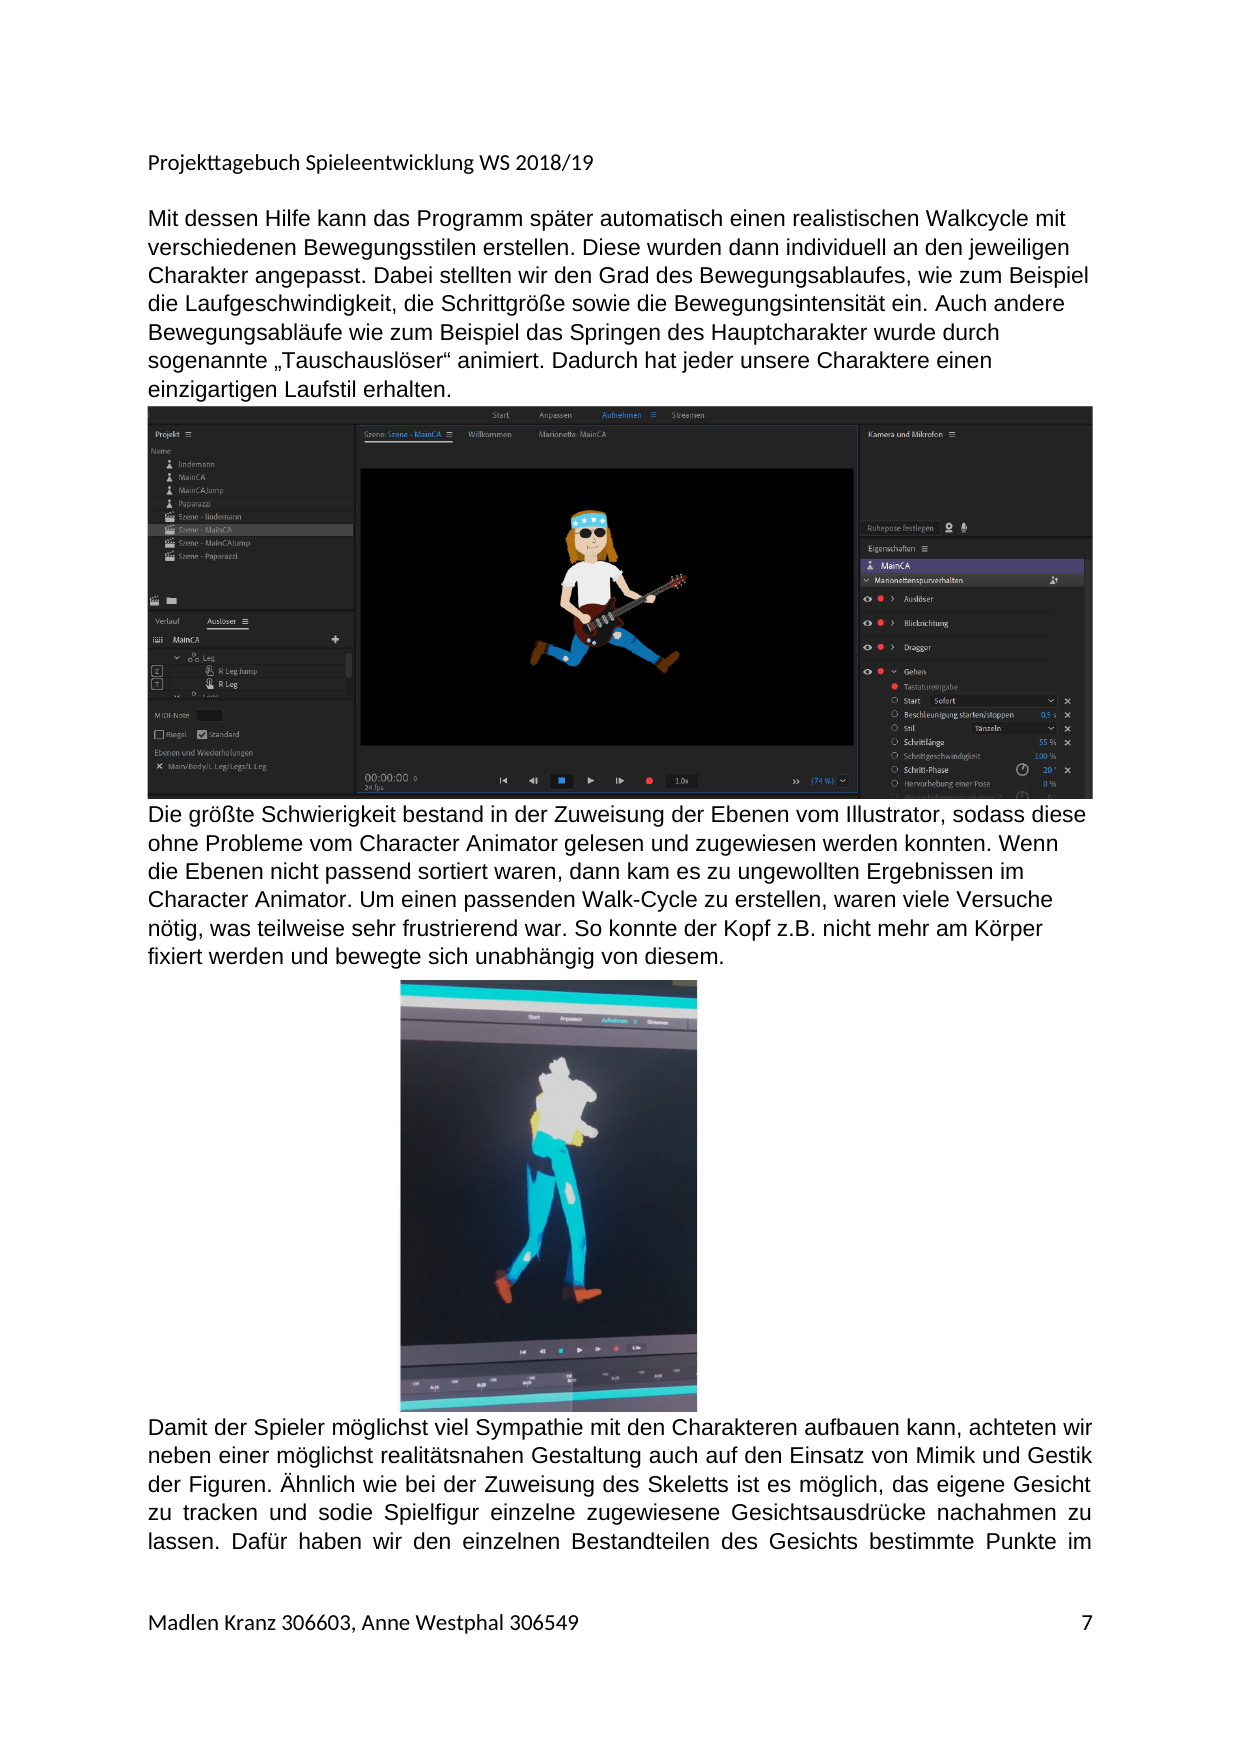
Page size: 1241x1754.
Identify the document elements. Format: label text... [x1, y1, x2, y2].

text Damit der Spieler möglichst viel Sympathie mit den Charakteren aufbauen kann, achteten wir neben einer möglichst realitätsnahen Gestaltung auch auf den Einsatz von Mimik und Gestik der Figuren. Ähnlich wie bei der Zuweisung des Skeletts ist es möglich, das eigene Gesicht zu tracken und sodie Spielfigur einzelne zugewiesene Gesichtsausdrücke nachahmen zu lassen. Dafür haben wir den einzelnen Bestandteilen des Gesichts bestimmte Punkte im [148, 988, 1093, 1554]
text Mit dessen Hilfe kann das Programm später automatisch einen realistischen Walkcycle mit verschiedenen Bewegungsstilen erstellen. Diese wurden dann individuell an den jeweiligen Charakter angepasst. Dabei stellten wir den Grad des Bewegungsablaufes, wie zum Beispiel die Laufgeschwindigkeit, die Schrittgröße sowie die Bewegungsintensität ein. Auch andere Bewegungsabläufe wie zum Beispiel das Springen des Hauptcharakter wurde durch sogenannte „Tauschauslöser“ animiert. Dadurch hat jeder unsere Charaktere einen einzigartigen Laufstil erhalten. [148, 205, 1093, 404]
picture [147, 404, 1093, 799]
picture [397, 980, 702, 1412]
text Die größte Schwierigkeit bestand in der Zuweisung der Ebenen vom Illustrator, sodass diese ohne Probleme vom Character Animator gelesen und zugewiesen werden konnten. Wenn die Ebenen nicht passend sortiert waren, dann kam es zu ungewollten Ergebnissen im Character Animator. Um einen passenden Walk-Cycle zu erstellen, waren viele Versuche nötig, was teilweise sehr frustrierend war. So konnte der Kopf z.B. nicht mehr am Körper fixiert werden und bewegte sich unabhängig von diesem. [148, 799, 1093, 969]
